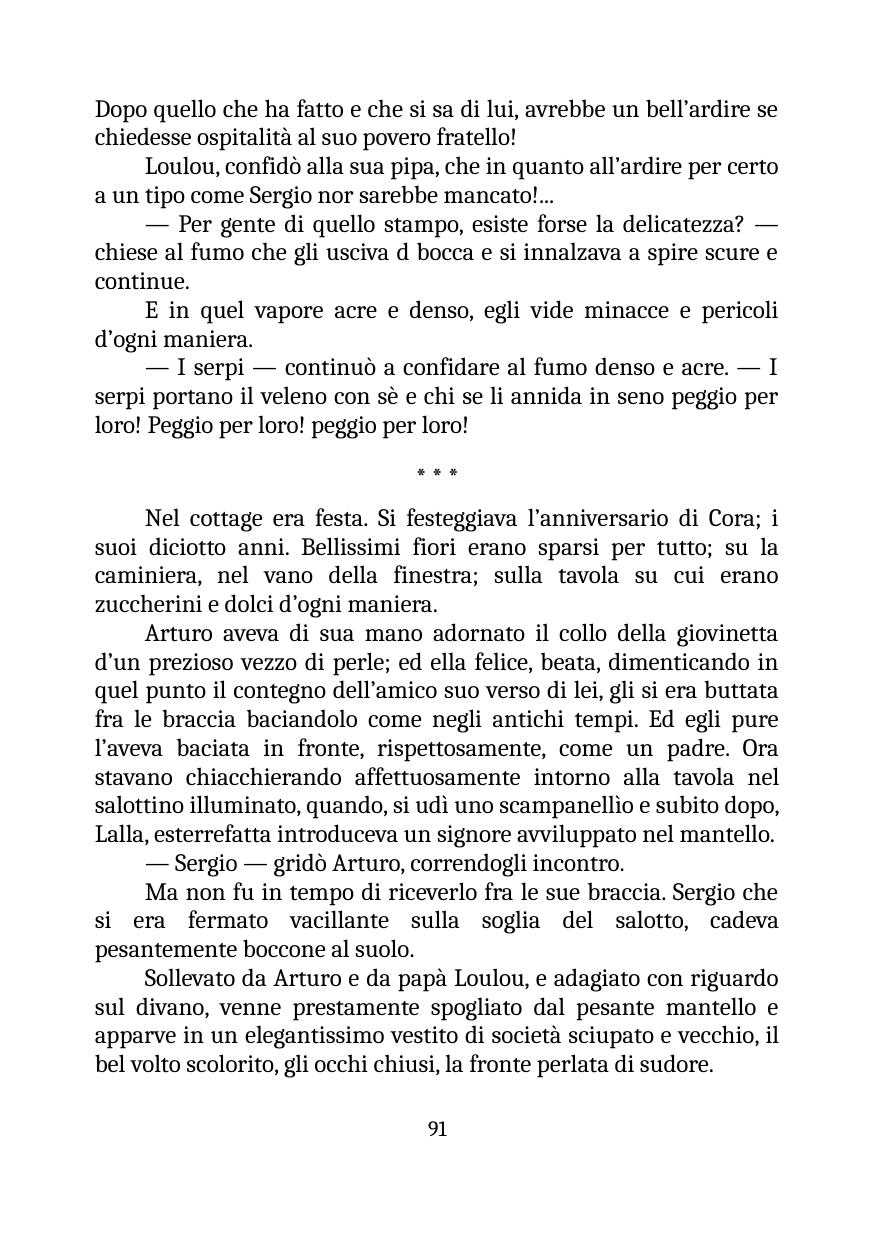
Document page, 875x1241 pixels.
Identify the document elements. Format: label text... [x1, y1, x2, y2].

text * * * [94, 463, 779, 492]
text Dopo quello che ha fatto e che si sa di lui, avrebbe un bell’ardire se chiedesse ospitalità al suo povero fratello! [94, 94, 779, 152]
text — I serpi — continuò a confidare al fumo denso e acre. — I serpi portano il veleno con sè e chi se li annida in seno peggio per loro! Peggio per loro! peggio per loro! [94, 353, 779, 439]
text E in quel vapore acre e denso, egli vide minacce e pericoli d’ogni maniera. [94, 296, 779, 353]
text Loulou, confidò alla sua pipa, che in quanto all’ardire per certo a un tipo come Sergio nor sarebbe mancato!... [94, 152, 779, 209]
text Ma non fu in tempo di riceverlo fra le sue braccia. Sergio che si era fermato vacillante sulla soglia del salotto, cadeva pesantemente boccone al suolo. [94, 877, 779, 964]
text — Sergio — gridò Arturo, correndogli incontro. [94, 849, 779, 877]
text Nel cottage era festa. Si festeggiava l’anniversario di Cora; i suoi diciotto anni. Bellissimi fiori erano sparsi per tutto; su la caminiera, nel vano della finestra; sulla tavola su cui erano zuccherini e dolci d’ogni maniera. [94, 504, 779, 619]
text Sollevato da Arturo e da papà Loulou, e adagiato con riguardo sul divano, venne prestamente spogliato dal pesante mantello e apparve in un elegantissimo vestito di società sciupato e vecchio, il bel volto scolorito, gli occhi chiusi, la fronte perlata di sudore. [94, 964, 779, 1079]
text Arturo aveva di sua mano adornato il collo della giovinetta d’un prezioso vezzo di perle; ed ella felice, beata, dimenticando in quel punto il contegno dell’amico suo verso di lei, gli si era buttata fra le braccia baciandolo come negli antichi tempi. Ed egli pure l’aveva baciata in fronte, rispettosamente, come un padre. Ora stavano chiacchierando affettuosamente intorno alla tavola nel salottino illuminato, quando, si udì uno scampanellìo e subito dopo, Lalla, esterrefatta introduceva un signore avviluppato nel mantello. [94, 619, 779, 849]
text — Per gente di quello stampo, esiste forse la delicatezza? — chiese al fumo che gli usciva d bocca e si innalzava a spire scure e continue. [94, 209, 779, 296]
